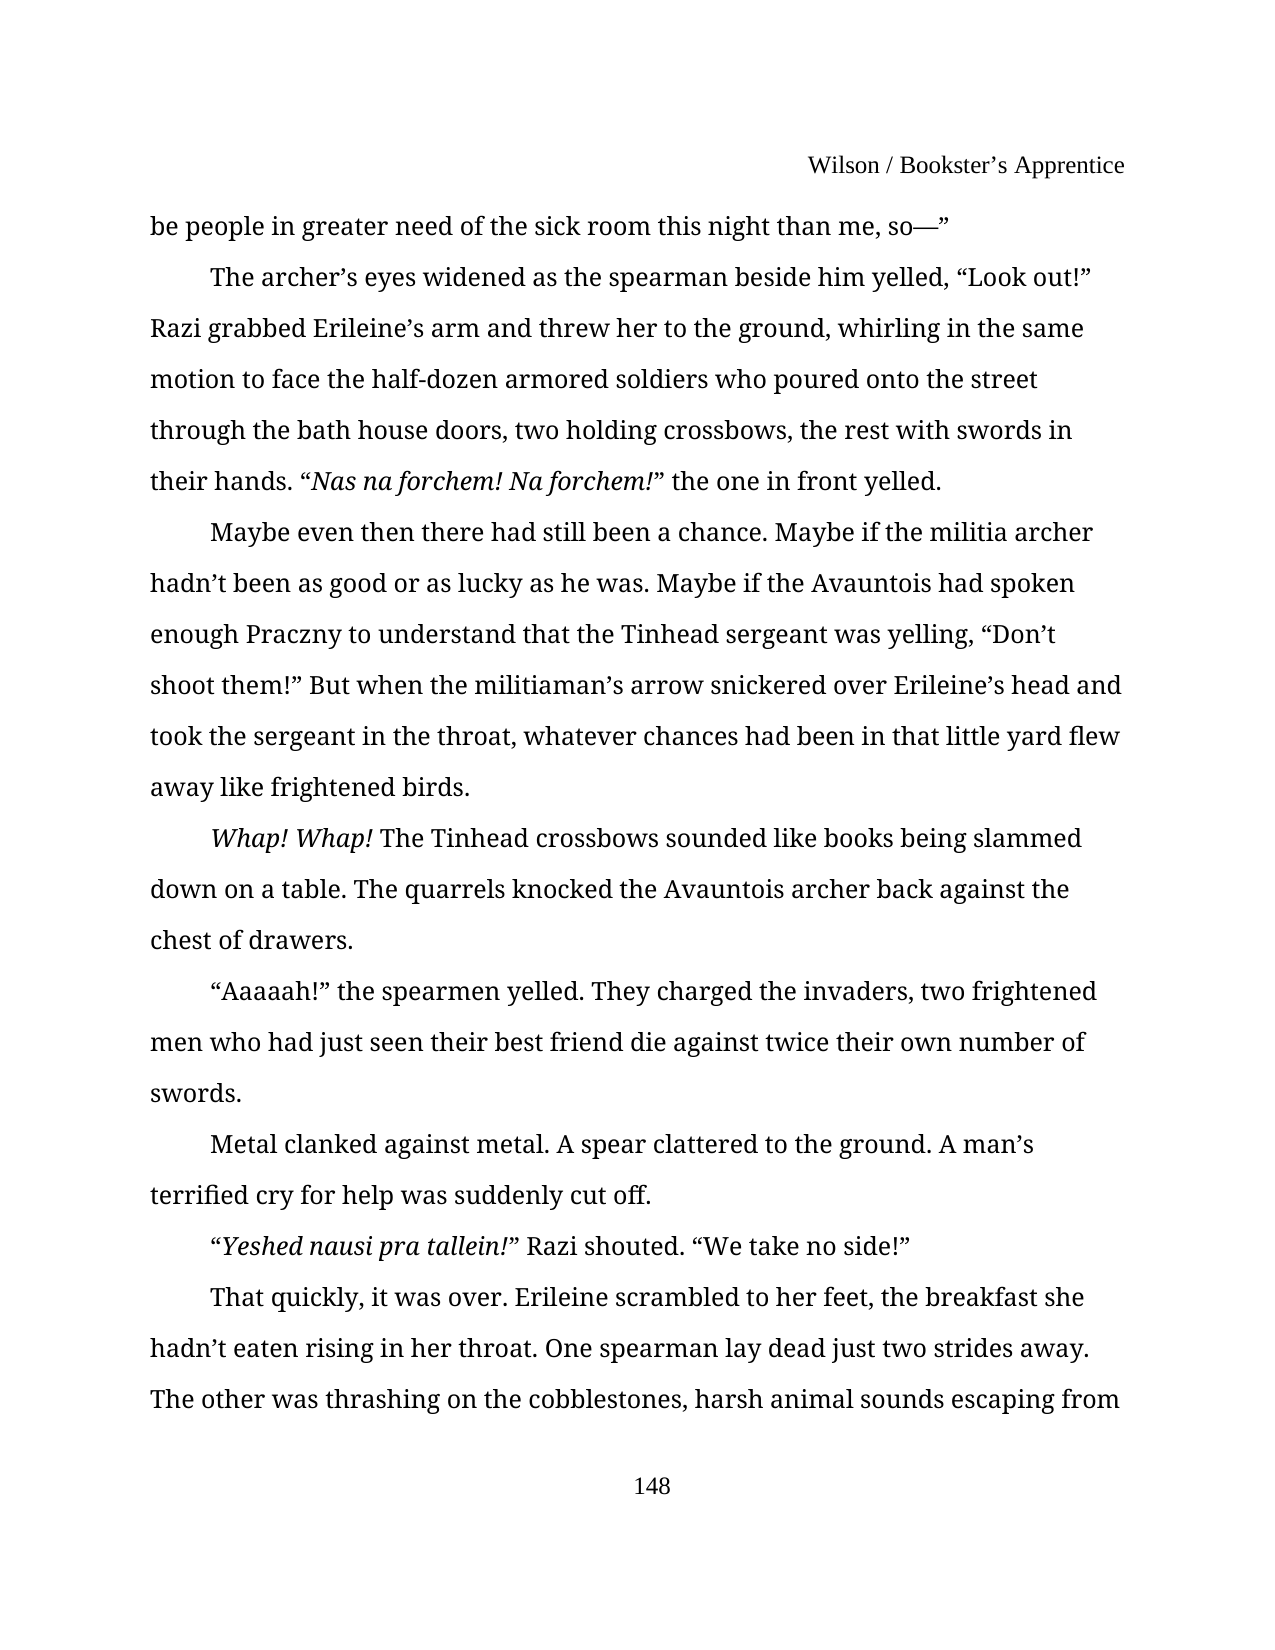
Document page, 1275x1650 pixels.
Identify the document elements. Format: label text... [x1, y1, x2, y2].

text Maybe even then there had still been a chance. Maybe if the militia archer hadn’t been as good or as lucky as he was. Maybe if the Avauntois had spoken enough Praczny to understand that the Tinhead sergeant was yelling, “Don’t shoot them!” But when the militiaman’s arrow snickered over Erileine’s head and took the sergeant in the throat, whatever chances had been in that little yard flew away like frightened birds. [150, 514, 1125, 804]
text The archer’s eyes widened as the spearman beside him yelled, “Look out!” Razi grabbed Erileine’s arm and threw her to the ground, whirling in the same motion to face the half-dozen armored soldiers who poured onto the street through the bath house doors, two holding crossbows, the rest with swords in their hands. “Nas na forchem! Na forchem!” the one in front yelled. [150, 259, 1125, 497]
text That quickly, it was over. Erileine scrambled to her feet, the breakfast she hadn’t eaten rising in her throat. One spearman lay dead just two strides away. The other was thrashing on the cobblestones, harsh animal sounds escaping from [150, 1280, 1125, 1416]
text Whap! Whap! The Tinhead crossbows sounded like books being slammed down on a table. The quarrels knocked the Avauntois archer back against the chest of drawers. [150, 821, 1125, 957]
text Metal clanked against metal. A spear clattered to the ground. A man’s terrified cry for help was suddenly cut off. [150, 1127, 1125, 1212]
text “Aaaaah!” the spearmen yelled. They charged the invaders, two frightened men who had just seen their best friend die against twice their own number of swords. [150, 974, 1125, 1110]
text “Yeshed nausi pra tallein!” Razi shouted. “We take no side!” [150, 1229, 1125, 1263]
text be people in greater need of the sick room this night than me, so—” [150, 208, 1125, 242]
